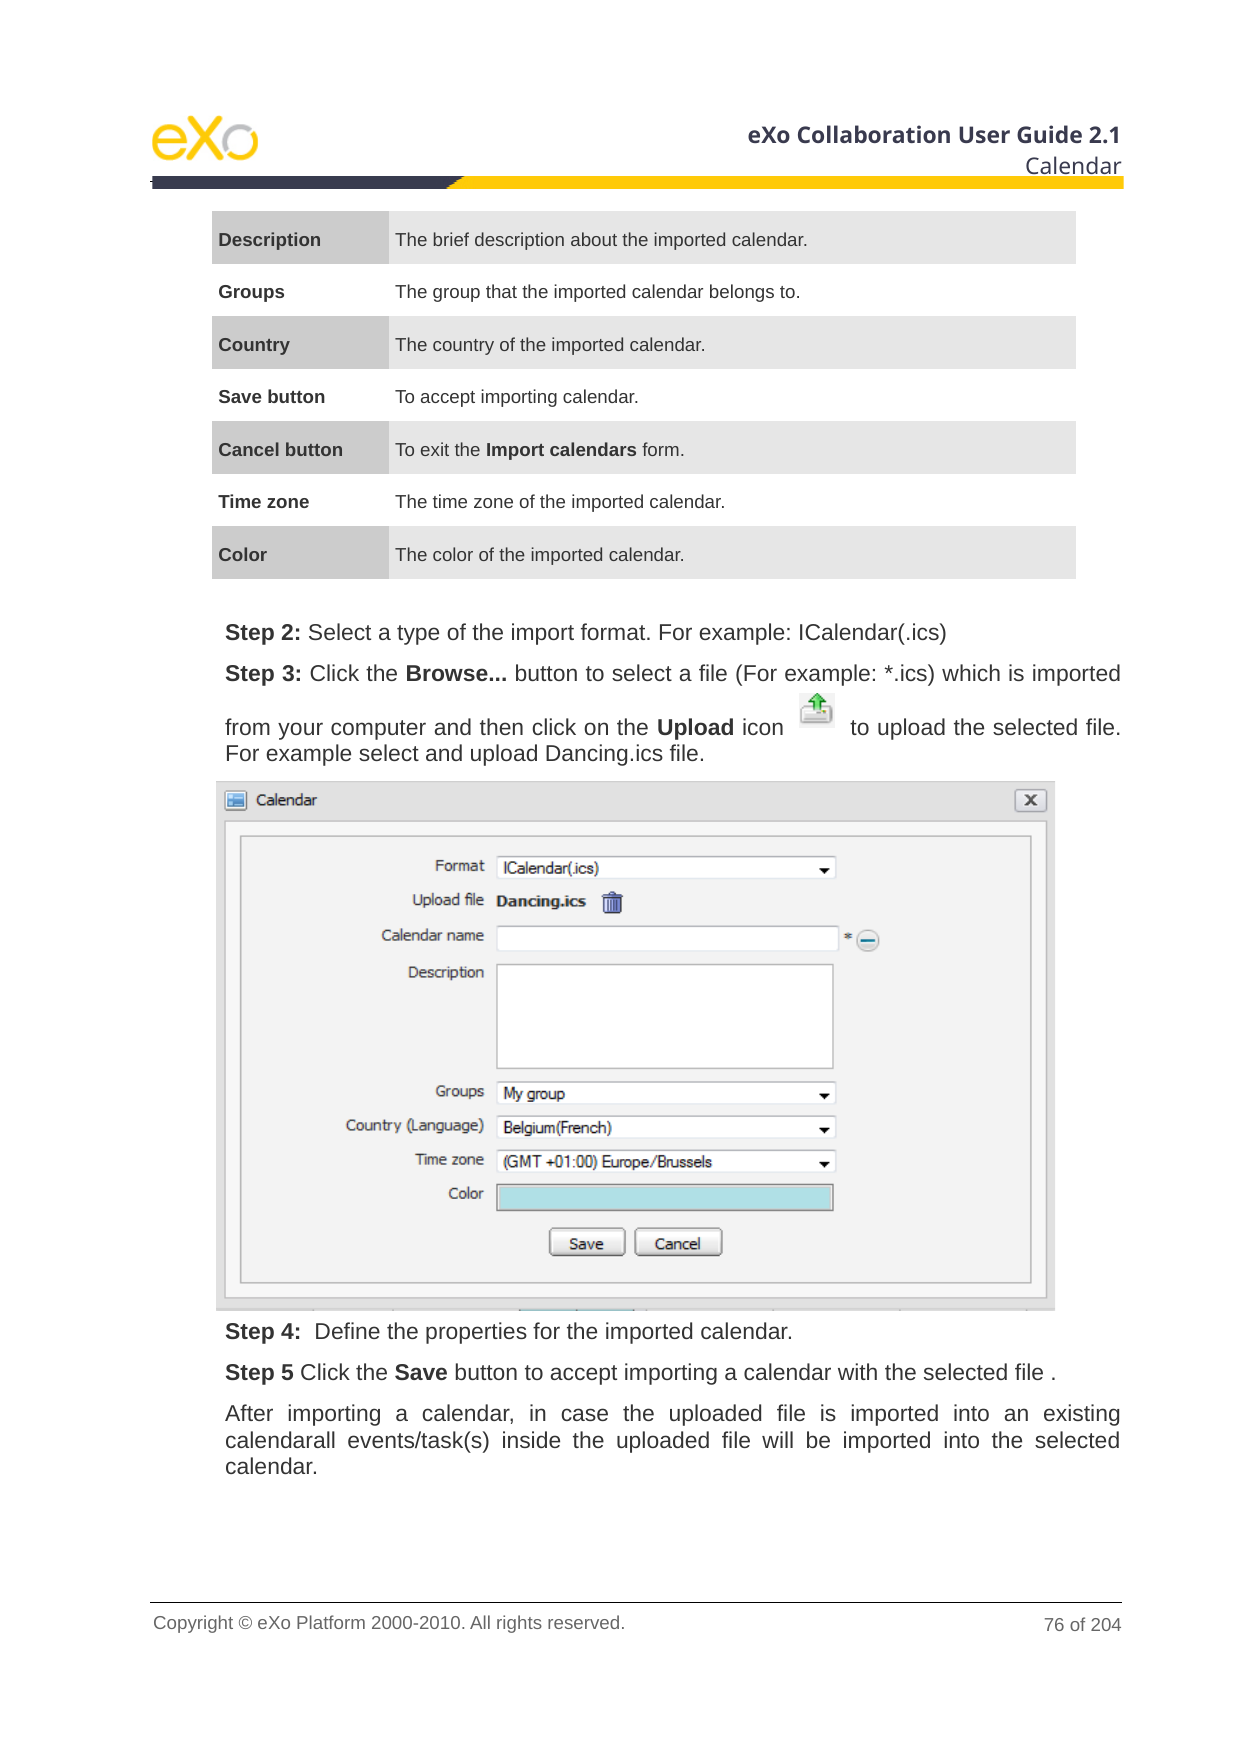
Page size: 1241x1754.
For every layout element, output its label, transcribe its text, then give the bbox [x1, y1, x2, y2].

list Step 2: Select a type of the import format. For example: ICalendar(.ics) [187, 618, 1122, 645]
table_cell The color of the imported calendar. [389, 526, 1076, 579]
table_cell Color [212, 526, 389, 579]
table_cell The country of the imported calendar. [389, 316, 1076, 369]
table_cell Save button [212, 369, 389, 421]
picture [152, 115, 259, 161]
table_cell Cancel button [212, 421, 389, 474]
picture [216, 781, 1056, 1311]
table_cell Description [212, 211, 389, 264]
table_cell The group that the imported calendar belongs to. [389, 264, 1076, 316]
table_cell The time zone of the imported calendar. [389, 474, 1076, 526]
picture [152, 176, 1124, 189]
list Step 5 Click the Save button to accept importing a calendar with the selected file . [187, 1359, 1122, 1385]
list Step 4: Define the properties for the imported calendar. [187, 1311, 1122, 1344]
table_cell The brief description about the imported calendar. [389, 211, 1076, 264]
table_cell To accept importing calendar. [389, 369, 1076, 421]
picture [799, 693, 835, 728]
table_cell Time zone [212, 474, 389, 526]
table_cell To exit the Import calendars form. [389, 421, 1076, 474]
list After importing a calendar, in case the uploaded file is imported into an existing calendarall events/task(s) inside the uploaded file will be imported into the selected calendar. [187, 1400, 1122, 1479]
table_cell Country [212, 316, 389, 369]
table_cell Groups [212, 264, 389, 316]
list Step 3: Click the Browse... button to select a file (For example: *.ics) which is imported from your computer and then click on the Upload icon to upload the selected file. For example select and upload Dancing.ics file. [187, 660, 1122, 767]
